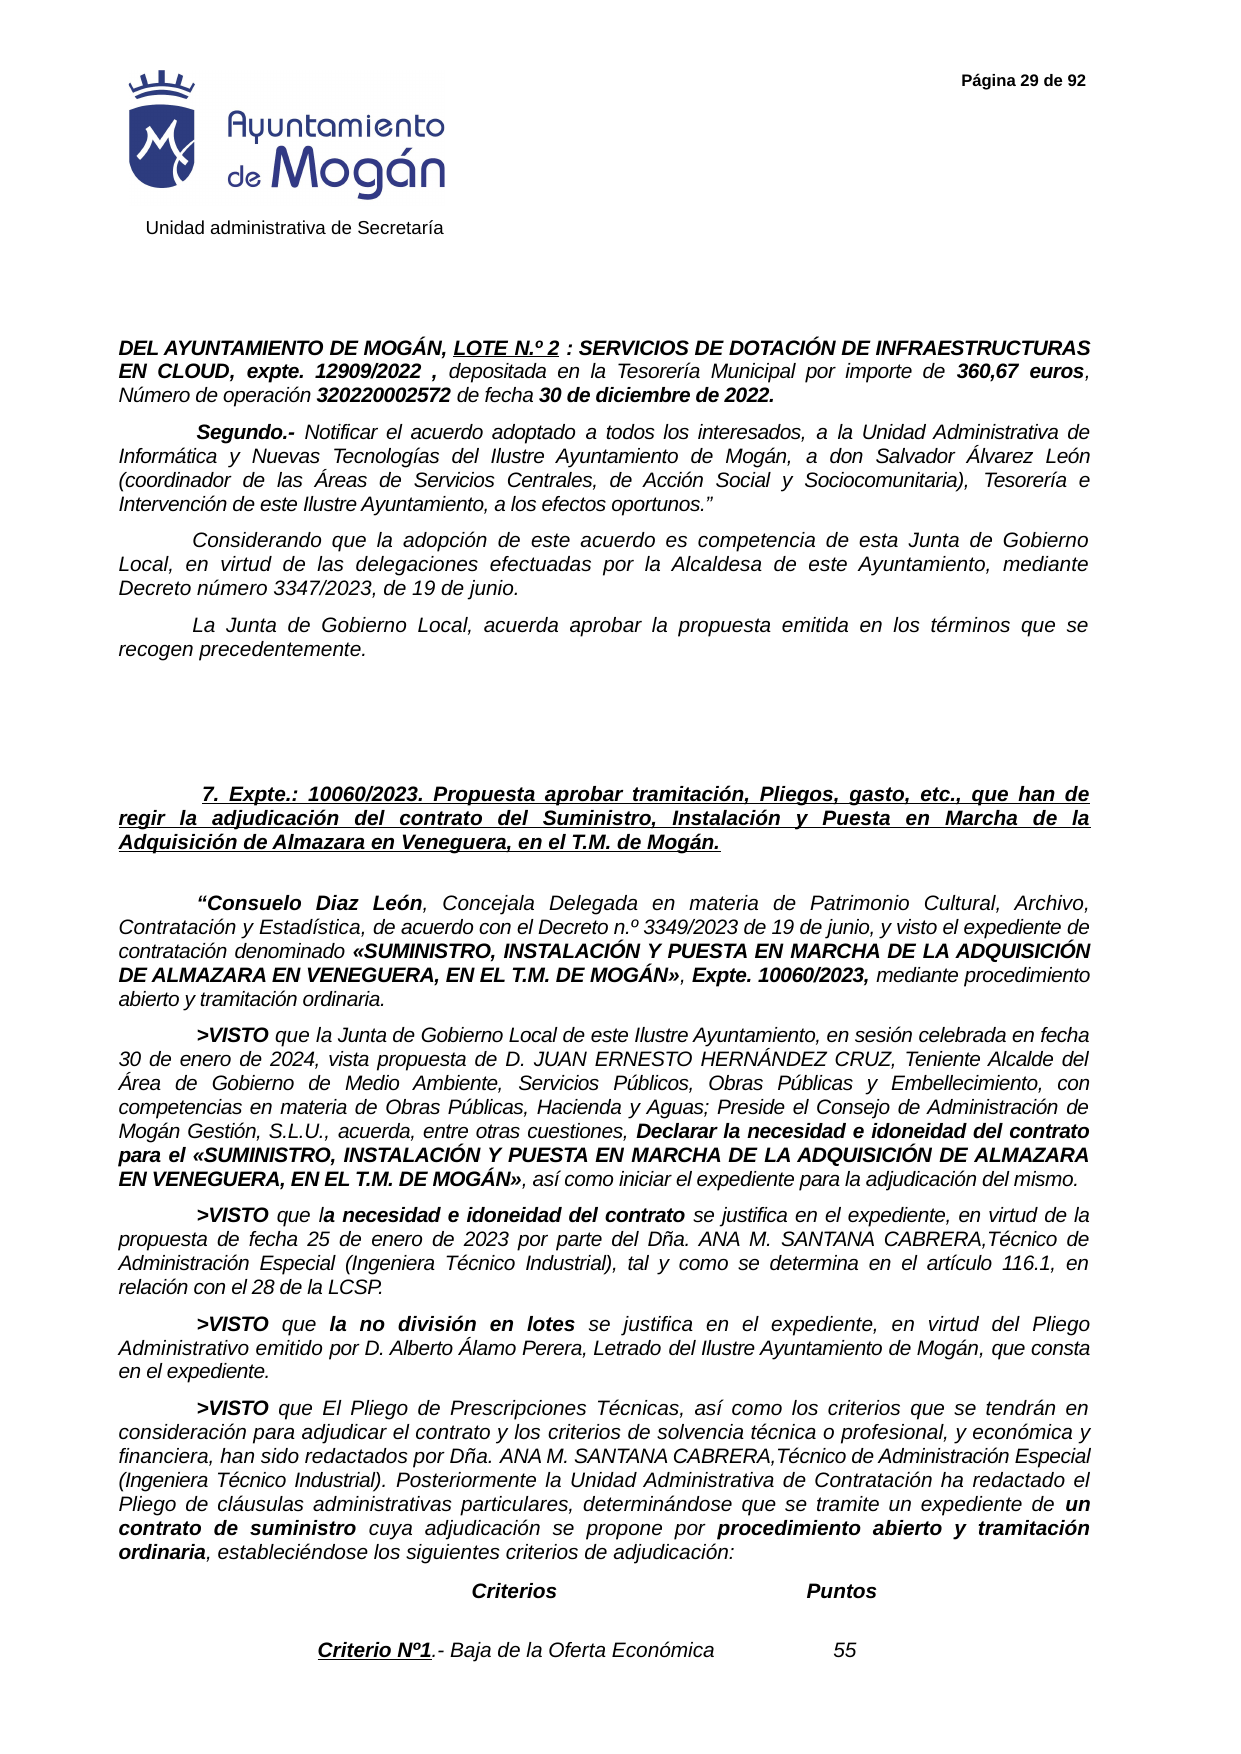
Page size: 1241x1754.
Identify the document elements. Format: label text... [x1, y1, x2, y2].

text “Consuelo Diaz León, Concejala Delegada en materia de Patrimonio Cultural, Archivo, Contratación y Estadística, de acuerdo con el Decreto n.º 3349/2023 de 19 de junio, y visto el expediente de contratación denominado «SUMINISTRO, INSTALACIÓN Y PUESTA EN MARCHA DE LA ADQUISICIÓN DE ALMAZARA EN VENEGUERA, EN EL T.M. DE MOGÁN», Expte. 10060/2023, mediante procedimiento abierto y tramitación ordinaria. [118, 891, 1092, 1010]
text La Junta de Gobierno Local, acuerda aprobar la propuesta emitida en los términos que se recogen precedentemente. [118, 612, 1092, 660]
text Segundo.- Notificar el acuerdo adoptado a todos los interesados, a la Unidad Administrativa de Informática y Nuevas Tecnologías del Ilustre Ayuntamiento de Mogán, a don Salvador Álvarez León (coordinador de las Áreas de Servicios Centrales, de Acción Social y Sociocomunitaria), Tesorería e Intervención de este Ilustre Ayuntamiento, a los efectos oportunos.” [118, 420, 1092, 516]
text >VISTO que El Pliego de Prescripciones Técnicas, así como los criterios que se tendrán en consideración para adjudicar el contrato y los criterios de solvencia técnica o profesional, y económica y financiera, han sido redactados por Dña. ANA M. SANTANA CABRERA,Técnico de Administración Especial (Ingeniera Técnico Industrial). Posteriormente la Unidad Administrativa de Contratación ha redactado el Pliego de cláusulas administrativas particulares, determinándose que se tramite un expediente de un contrato de suministro cuya adjudicación se propone por procedimiento abierto y tramitación ordinaria, estableciéndose los siguientes criterios de adjudicación: [118, 1396, 1092, 1563]
text DEL AYUNTAMIENTO DE MOGÁN, LOTE N.º 2 : SERVICIOS DE DOTACIÓN DE INFRAESTRUCTURAS EN CLOUD, expte. 12909/2022 , depositada en la Tesorería Municipal por importe de 360,67 euros, Número de operación 320220002572 de fecha 30 de diciembre de 2022. [118, 335, 1092, 407]
text >VISTO que la Junta de Gobierno Local de este Ilustre Ayuntamiento, en sesión celebrada en fecha 30 de enero de 2024, vista propuesta de D. JUAN ERNESTO HERNÁNDEZ CRUZ, Teniente Alcalde del Área de Gobierno de Medio Ambiente, Servicios Públicos, Obras Públicas y Embellecimiento, con competencias en materia de Obras Públicas, Hacienda y Aguas; Preside el Consejo de Administración de Mogán Gestión, S.L.U., acuerda, entre otras cuestiones, Declarar la necesidad e idoneidad del contrato para el «SUMINISTRO, INSTALACIÓN Y PUESTA EN MARCHA DE LA ADQUISICIÓN DE ALMAZARA EN VENEGUERA, EN EL T.M. DE MOGÁN», así como iniciar el expediente para la adjudicación del mismo. [118, 1023, 1092, 1191]
table_cell 55 [722, 1635, 891, 1665]
text 7. Expte.: 10060/2023. Propuesta aprobar tramitación, Pliegos, gasto, etc., que han de regir la adjudicación del contrato del Suministro, Instalación y Puesta en Marcha de la Adquisición de Almazara en Veneguera, en el T.M. de Mogán. [118, 782, 1092, 854]
table_cell Criterio Nº1.- Baja de la Oferta Económica [236, 1635, 722, 1665]
table_header Puntos [722, 1576, 891, 1635]
picture [128, 70, 445, 206]
text Considerando que la adopción de este acuerdo es competencia de esta Junta de Gobierno Local, en virtud de las delegaciones efectuadas por la Alcaldesa de este Ayuntamiento, mediante Decreto número 3347/2023, de 19 de junio. [118, 528, 1092, 600]
text >VISTO que la no división en lotes se justifica en el expediente, en virtud del Pliego Administrativo emitido por D. Alberto Álamo Perera, Letrado del Ilustre Ayuntamiento de Mogán, que consta en el expediente. [118, 1311, 1092, 1383]
text >VISTO que la necesidad e idoneidad del contrato se justifica en el expediente, en virtud de la propuesta de fecha 25 de enero de 2023 por parte del Dña. ANA M. SANTANA CABRERA,Técnico de Administración Especial (Ingeniera Técnico Industrial), tal y como se determina en el artículo 116.1, en relación con el 28 de la LCSP. [118, 1203, 1092, 1299]
table_header Criterios [236, 1576, 722, 1635]
